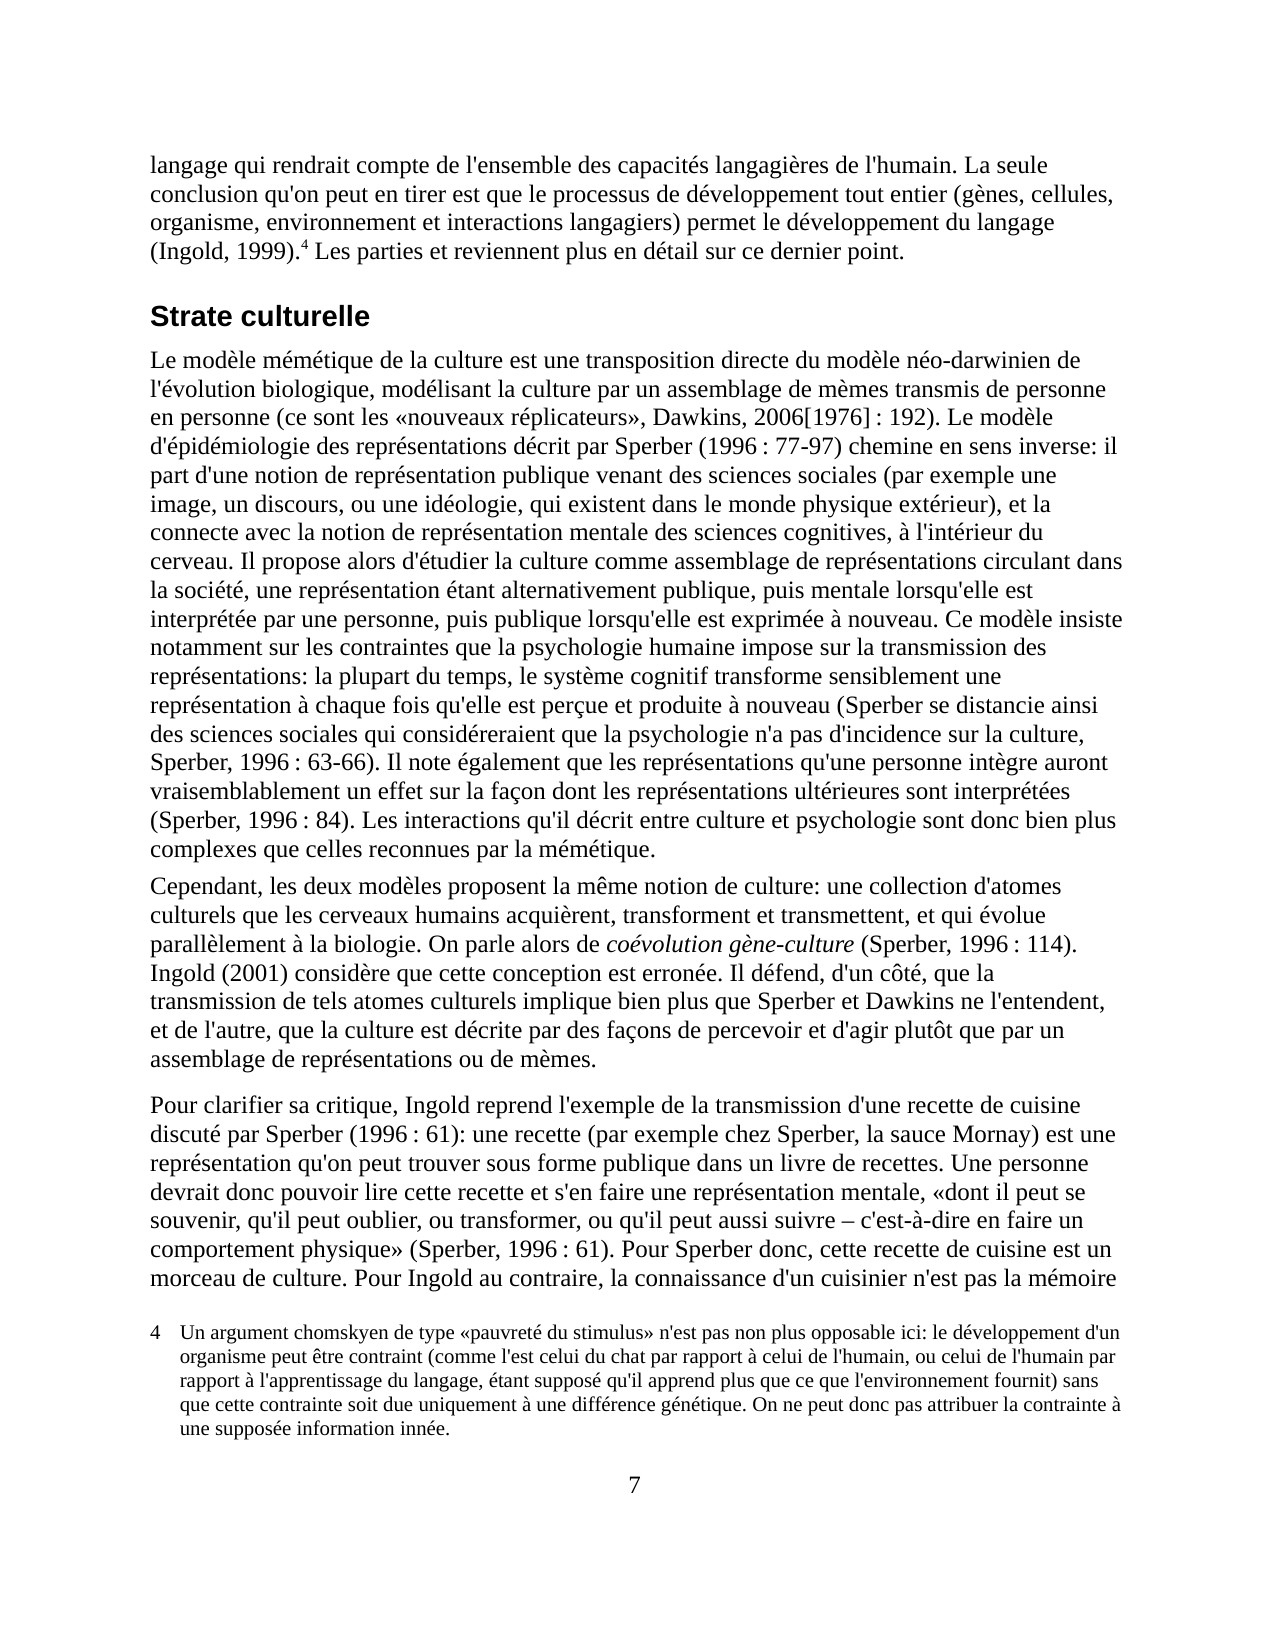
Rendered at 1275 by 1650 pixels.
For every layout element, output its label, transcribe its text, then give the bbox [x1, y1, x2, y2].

subtitle Strate culturelle [150, 299, 1125, 332]
text Cependant, les deux modèles proposent la même notion de culture: une collection d'atomes culturels que les cerveaux humains acquièrent, transforment et transmettent, et qui évolue parallèlement à la biologie. On parle alors de coévolution gène-culture (Sperber, 1996 : 114). Ingold (2001) considère que cette conception est erronée. Il défend, d'un côté, que la transmission de tels atomes culturels implique bien plus que Sperber et Dawkins ne l'entendent, et de l'autre, que la culture est décrite par des façons de percevoir et d'agir plutôt que par un assemblage de représentations ou de mèmes. [150, 871, 1125, 1073]
text langage qui rendrait compte de l'ensemble des capacités langagières de l'humain. La seule conclusion qu'on peut en tirer est que le processus de développement tout entier (gènes, cellules, organisme, environnement et interactions langagiers) permet le développement du langage (Ingold, 1999). Les parties et reviennent plus en détail sur ce dernier point. [150, 150, 1125, 265]
text Pour clarifier sa critique, Ingold reprend l'exemple de la transmission d'une recette de cuisine discuté par Sperber (1996 : 61): une recette (par exemple chez Sperber, la sauce Mornay) est une représentation qu'on peut trouver sous forme publique dans un livre de recettes. Une personne devrait donc pouvoir lire cette recette et s'en faire une représentation mentale, «dont il peut se souvenir, qu'il peut oublier, ou transformer, ou qu'il peut aussi suivre – c'est-à-dire en faire un comportement physique» (Sperber, 1996 : 61). Pour Sperber donc, cette recette de cuisine est un morceau de culture. Pour Ingold au contraire, la connaissance d'un cuisinier n'est pas la mémoire [150, 1091, 1125, 1292]
text Le modèle mémétique de la culture est une transposition directe du modèle néo-darwinien de l'évolution biologique, modélisant la culture par un assemblage de mèmes transmis de personne en personne (ce sont les «nouveaux réplicateurs», Dawkins, 2006[1976] : 192). Le modèle d'épidémiologie des représentations décrit par Sperber (1996 : 77‑97) chemine en sens inverse: il part d'une notion de représentation publique venant des sciences sociales (par exemple une image, un discours, ou une idéologie, qui existent dans le monde physique extérieur), et la connecte avec la notion de représentation mentale des sciences cognitives, à l'intérieur du cerveau. Il propose alors d'étudier la culture comme assemblage de représentations circulant dans la société, une représentation étant alternativement publique, puis mentale lorsqu'elle est interprétée par une personne, puis publique lorsqu'elle est exprimée à nouveau. Ce modèle insiste notamment sur les contraintes que la psychologie humaine impose sur la transmission des représentations: la plupart du temps, le système cognitif transforme sensiblement une représentation à chaque fois qu'elle est perçue et produite à nouveau (Sperber se distancie ainsi des sciences sociales qui considéreraient que la psychologie n'a pas d'incidence sur la culture, Sperber, 1996 : 63‑66). Il note également que les représentations qu'une personne intègre auront vraisemblablement un effet sur la façon dont les représentations ultérieures sont interprétées (Sperber, 1996 : 84). Les interactions qu'il décrit entre culture et psychologie sont donc bien plus complexes que celles reconnues par la mémétique. [150, 345, 1125, 862]
text Un argument chomskyen de type «pauvreté du stimulus» n'est pas non plus opposable ici: le développement d'un organisme peut être contraint (comme l'est celui du chat par rapport à celui de l'humain, ou celui de l'humain par rapport à l'apprentissage du langage, étant supposé qu'il apprend plus que ce que l'environnement fournit) sans que cette contrainte soit due uniquement à une différence génétique. On ne peut donc pas attribuer la contrainte à une supposée information innée. [150, 1320, 1125, 1440]
